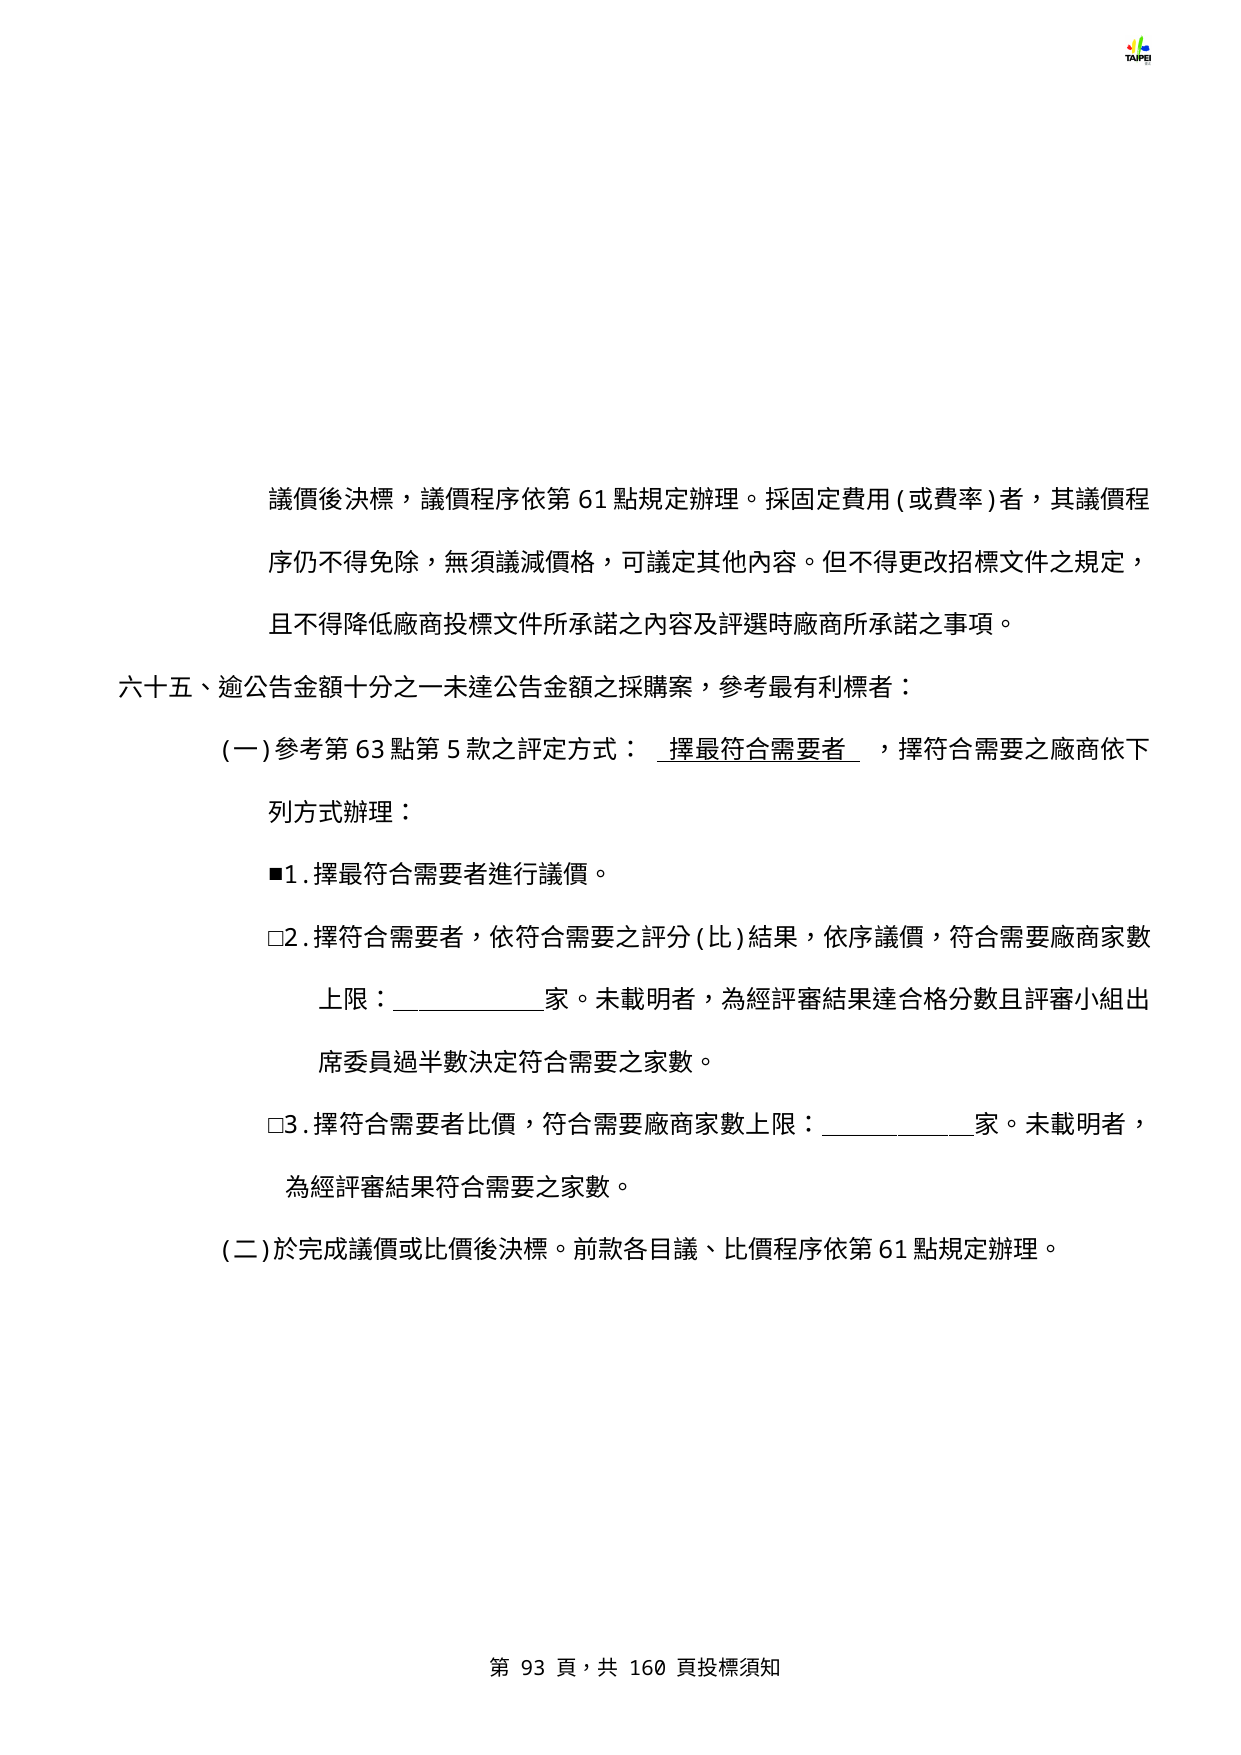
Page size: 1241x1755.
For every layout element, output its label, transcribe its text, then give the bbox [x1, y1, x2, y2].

text 六十五、逾公告金額十分之一未達公告金額之採購案，參考最有利標者： [118, 643, 1152, 706]
text □3.擇符合需要者比價，符合需要廠商家數上限：＿＿＿＿＿＿家。未載明者，為經評審結果符合需要之家數。 [268, 1081, 1152, 1206]
text (二)於完成議價或比價後決標。前款各目議、比價程序依第61點規定辦理。 [218, 1206, 1152, 1268]
text 議價後決標，議價程序依第61點規定辦理。採固定費用(或費率)者，其議價程序仍不得免除，無須議減價格，可議定其他內容。但不得更改招標文件之規定，且不得降低廠商投標文件所承諾之內容及評選時廠商所承諾之事項。 [218, 456, 1152, 643]
text □2.擇符合需要者，依符合需要之評分(比)結果，依序議價，符合需要廠商家數上限：＿＿＿＿＿＿家。未載明者，為經評審結果達合格分數且評審小組出席委員過半數決定符合需要之家數。 [268, 893, 1152, 1081]
text ■1.擇最符合需要者進行議價。 [268, 831, 1152, 893]
text (一)參考第63點第5款之評定方式： 擇最符合需要者 ，擇符合需要之廠商依下列方式辦理： [218, 706, 1152, 831]
